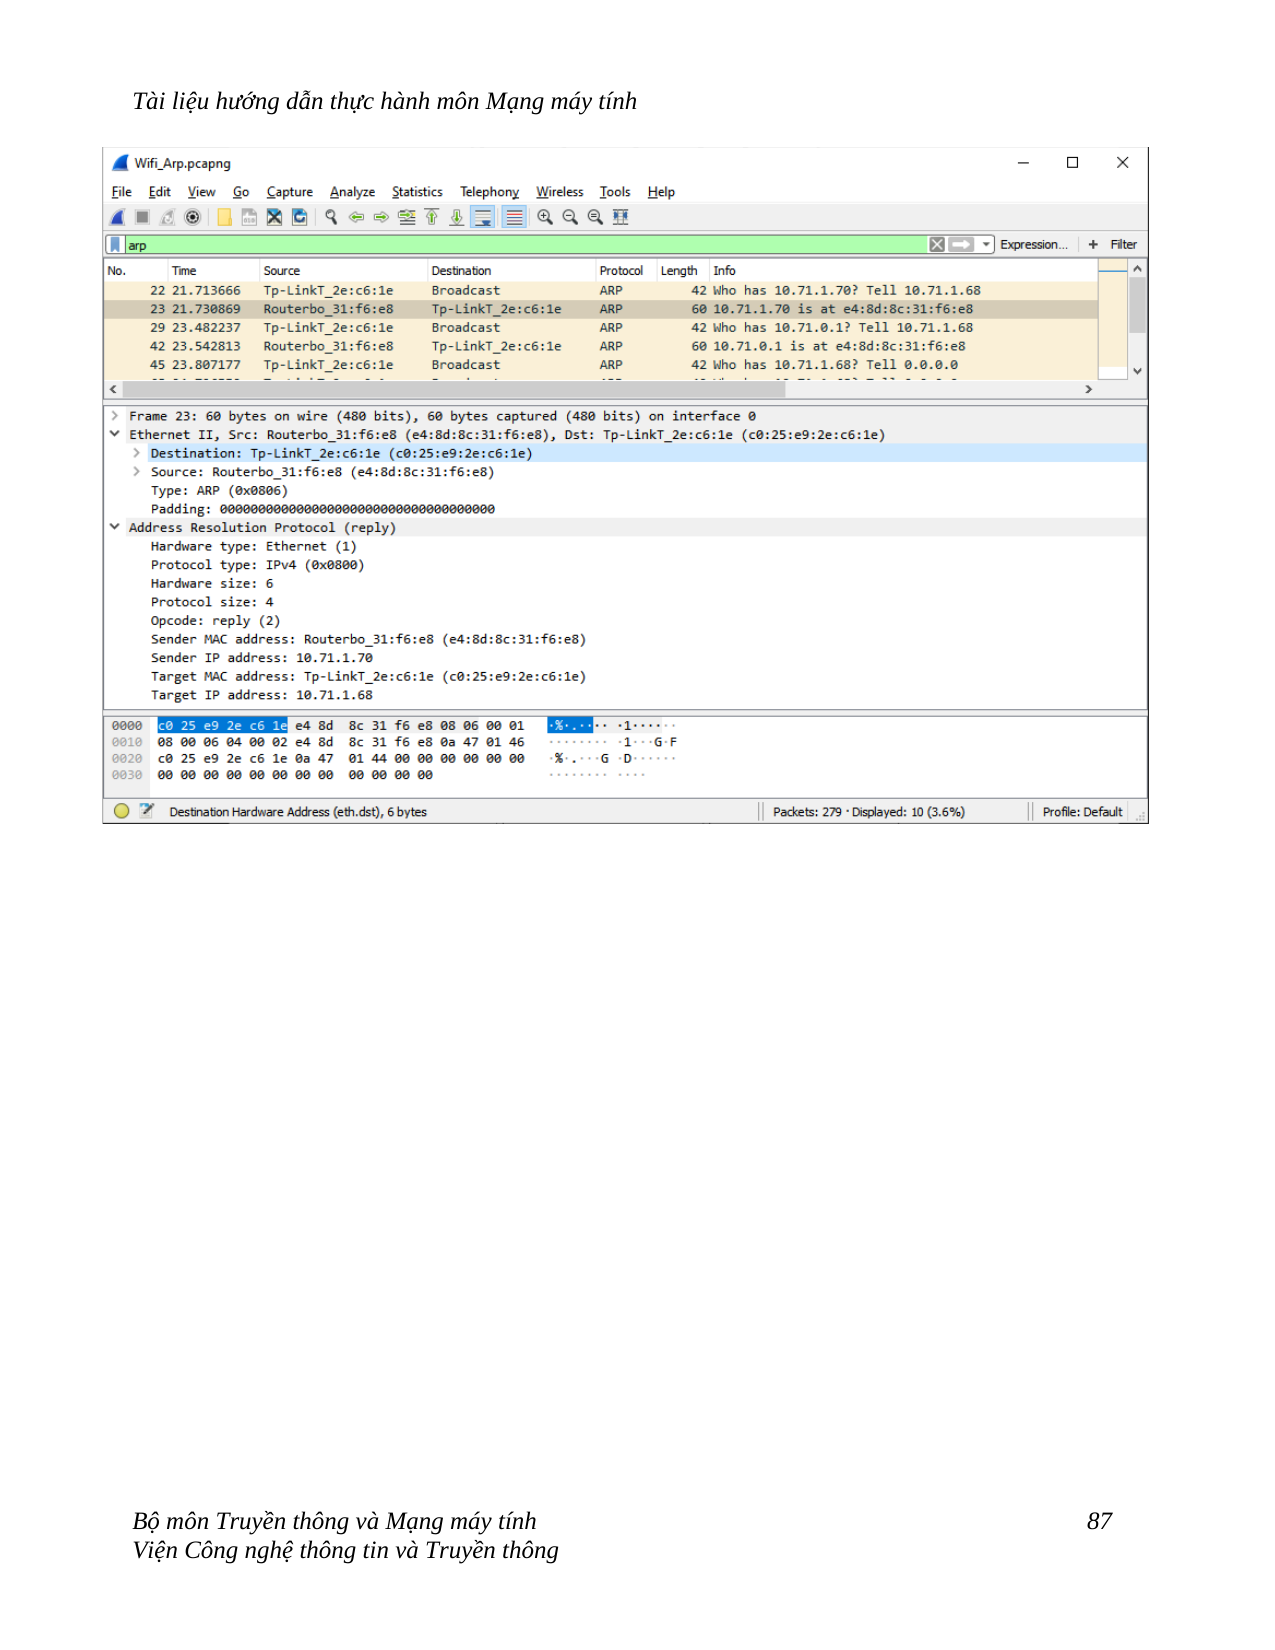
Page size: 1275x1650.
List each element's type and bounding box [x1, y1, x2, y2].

picture [102, 147, 1149, 824]
